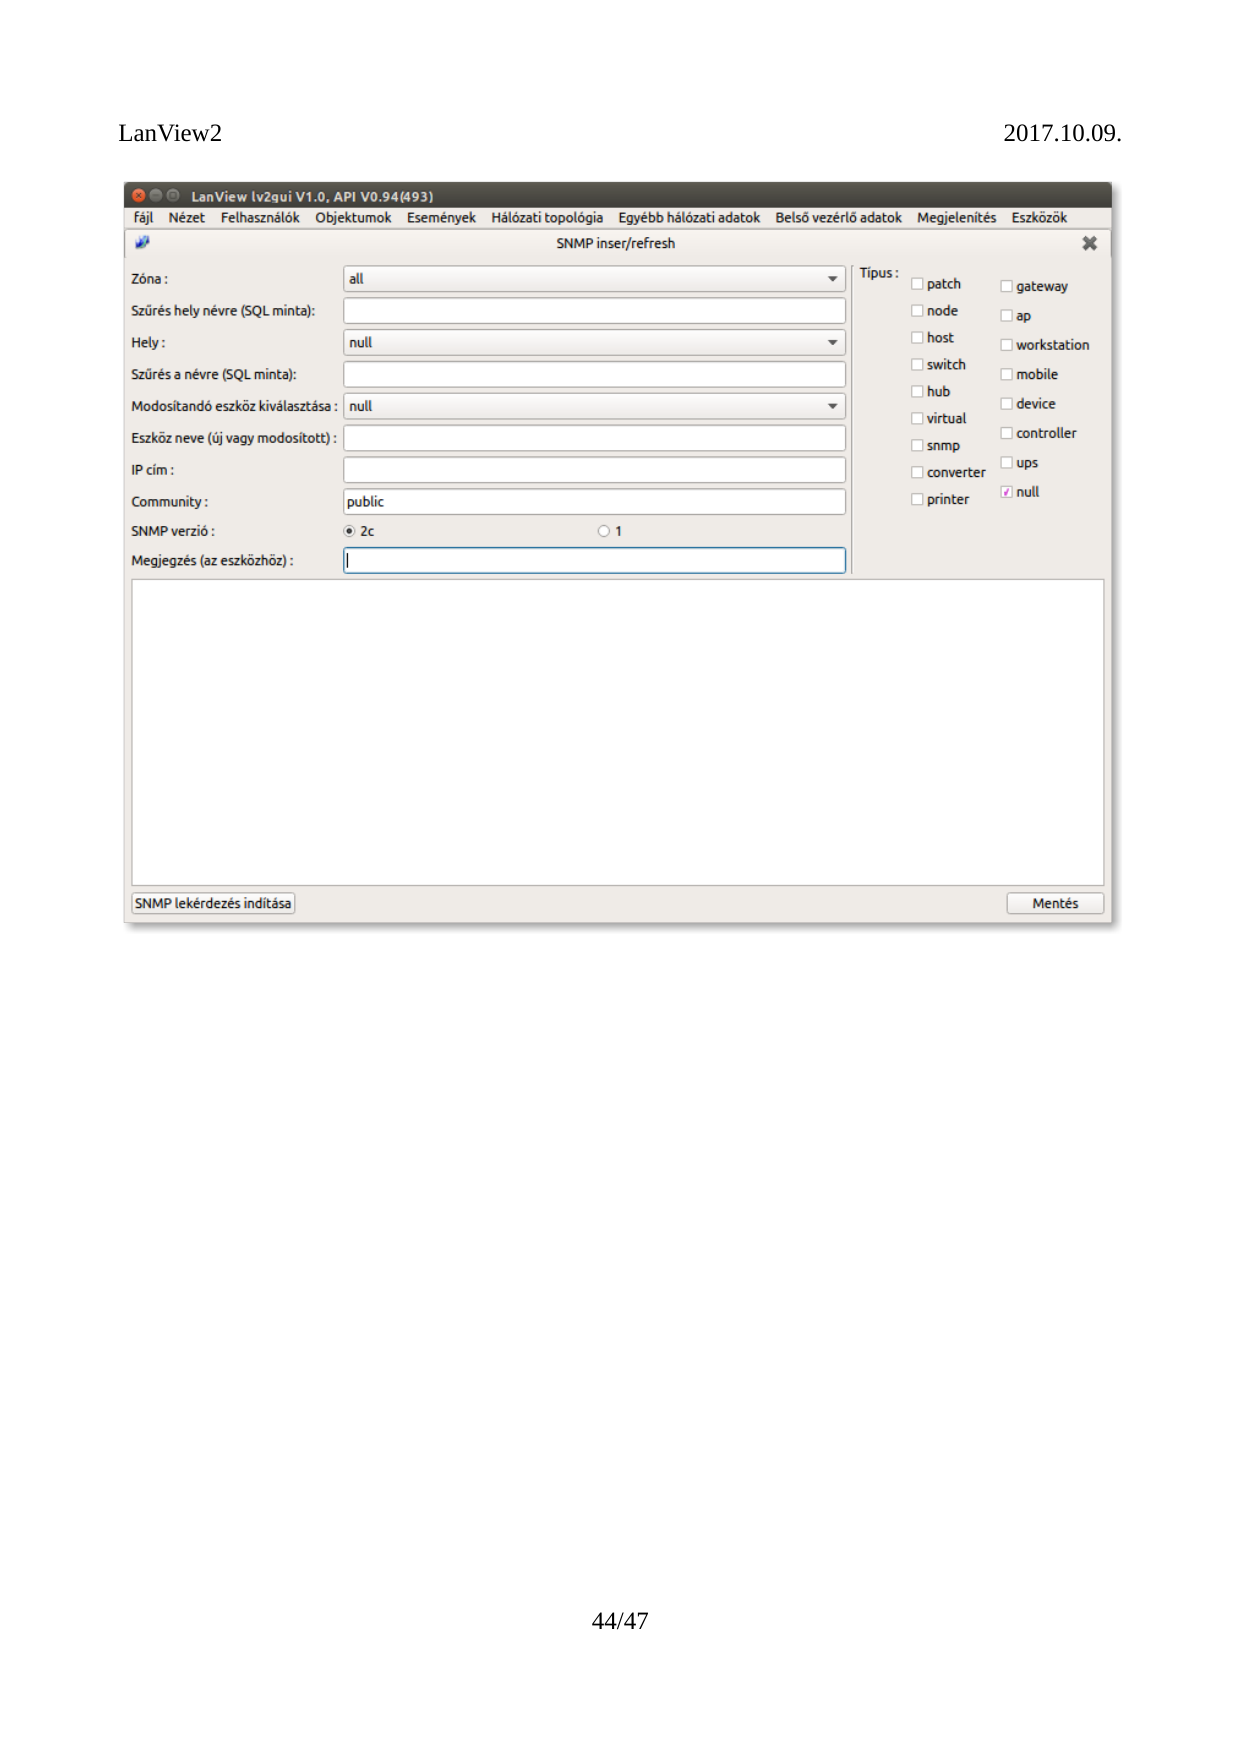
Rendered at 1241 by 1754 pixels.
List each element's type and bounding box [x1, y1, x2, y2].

picture [118, 177, 1123, 934]
